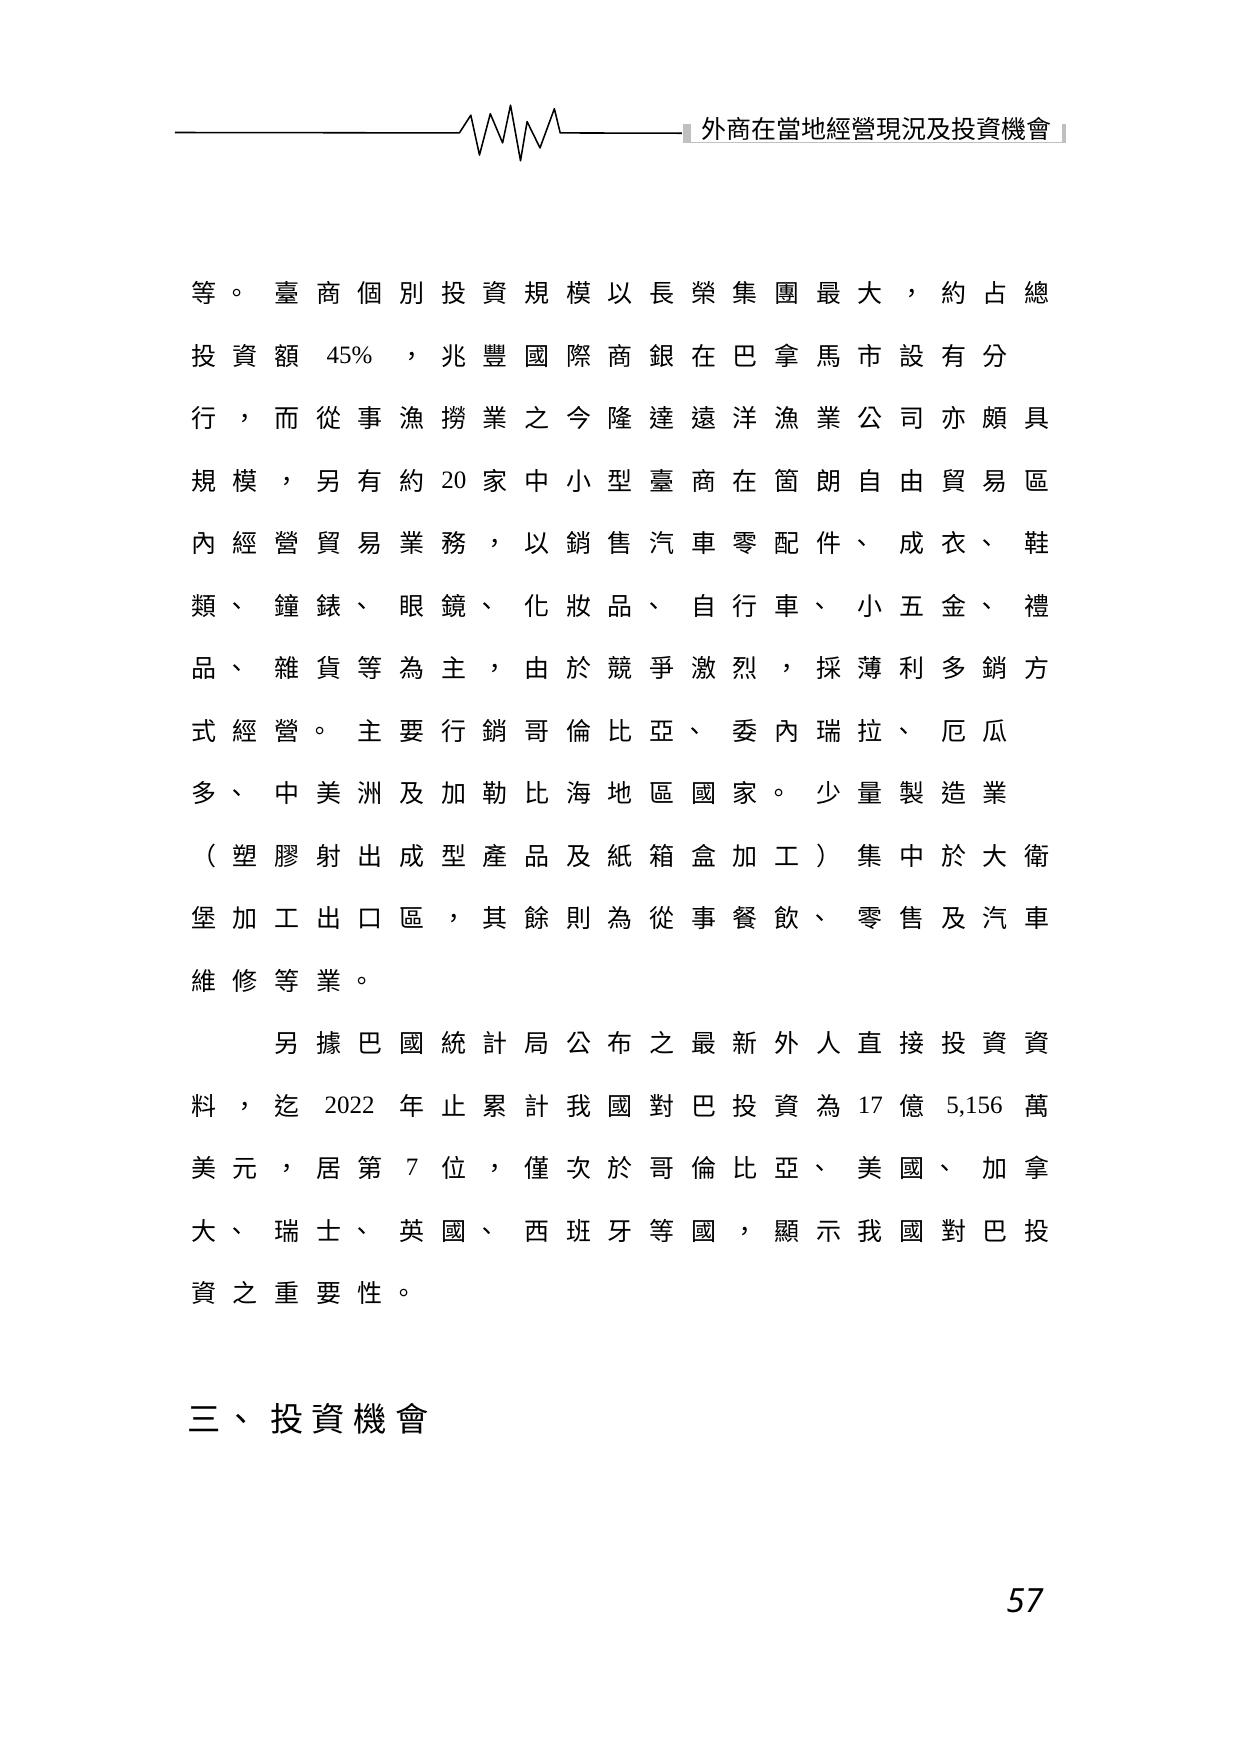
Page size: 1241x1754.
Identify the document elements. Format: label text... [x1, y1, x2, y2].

text 三、投資機會 [183, 1375, 1058, 1438]
text 另據巴國統計局公布之最新外人直接投資資料，迄2022年止累計我國對巴投資為17億5,156萬美元，居第7位，僅次於哥倫比亞、美國、加拿大、瑞士、英國、西班牙等國，顯示我國對巴投資之重要性。 [183, 1000, 1058, 1313]
text 等。臺商個別投資規模以長榮集團最大，約占總投資額45%，兆豐國際商銀在巴拿馬市設有分行，而從事漁撈業之今隆達遠洋漁業公司亦頗具規模，另有約20家中小型臺商在箇朗自由貿易區內經營貿易業務，以銷售汽車零配件、成衣、鞋類、鐘錶、眼鏡、化妝品、自行車、小五金、禮品、雜貨等為主，由於競爭激烈，採薄利多銷方式經營。主要行銷哥倫比亞、委內瑞拉、厄瓜多、中美洲及加勒比海地區國家。少量製造業（塑膠射出成型產品及紙箱盒加工）集中於大衛堡加工出口區，其餘則為從事餐飲、零售及汽車維修等業。 [183, 250, 1058, 1000]
